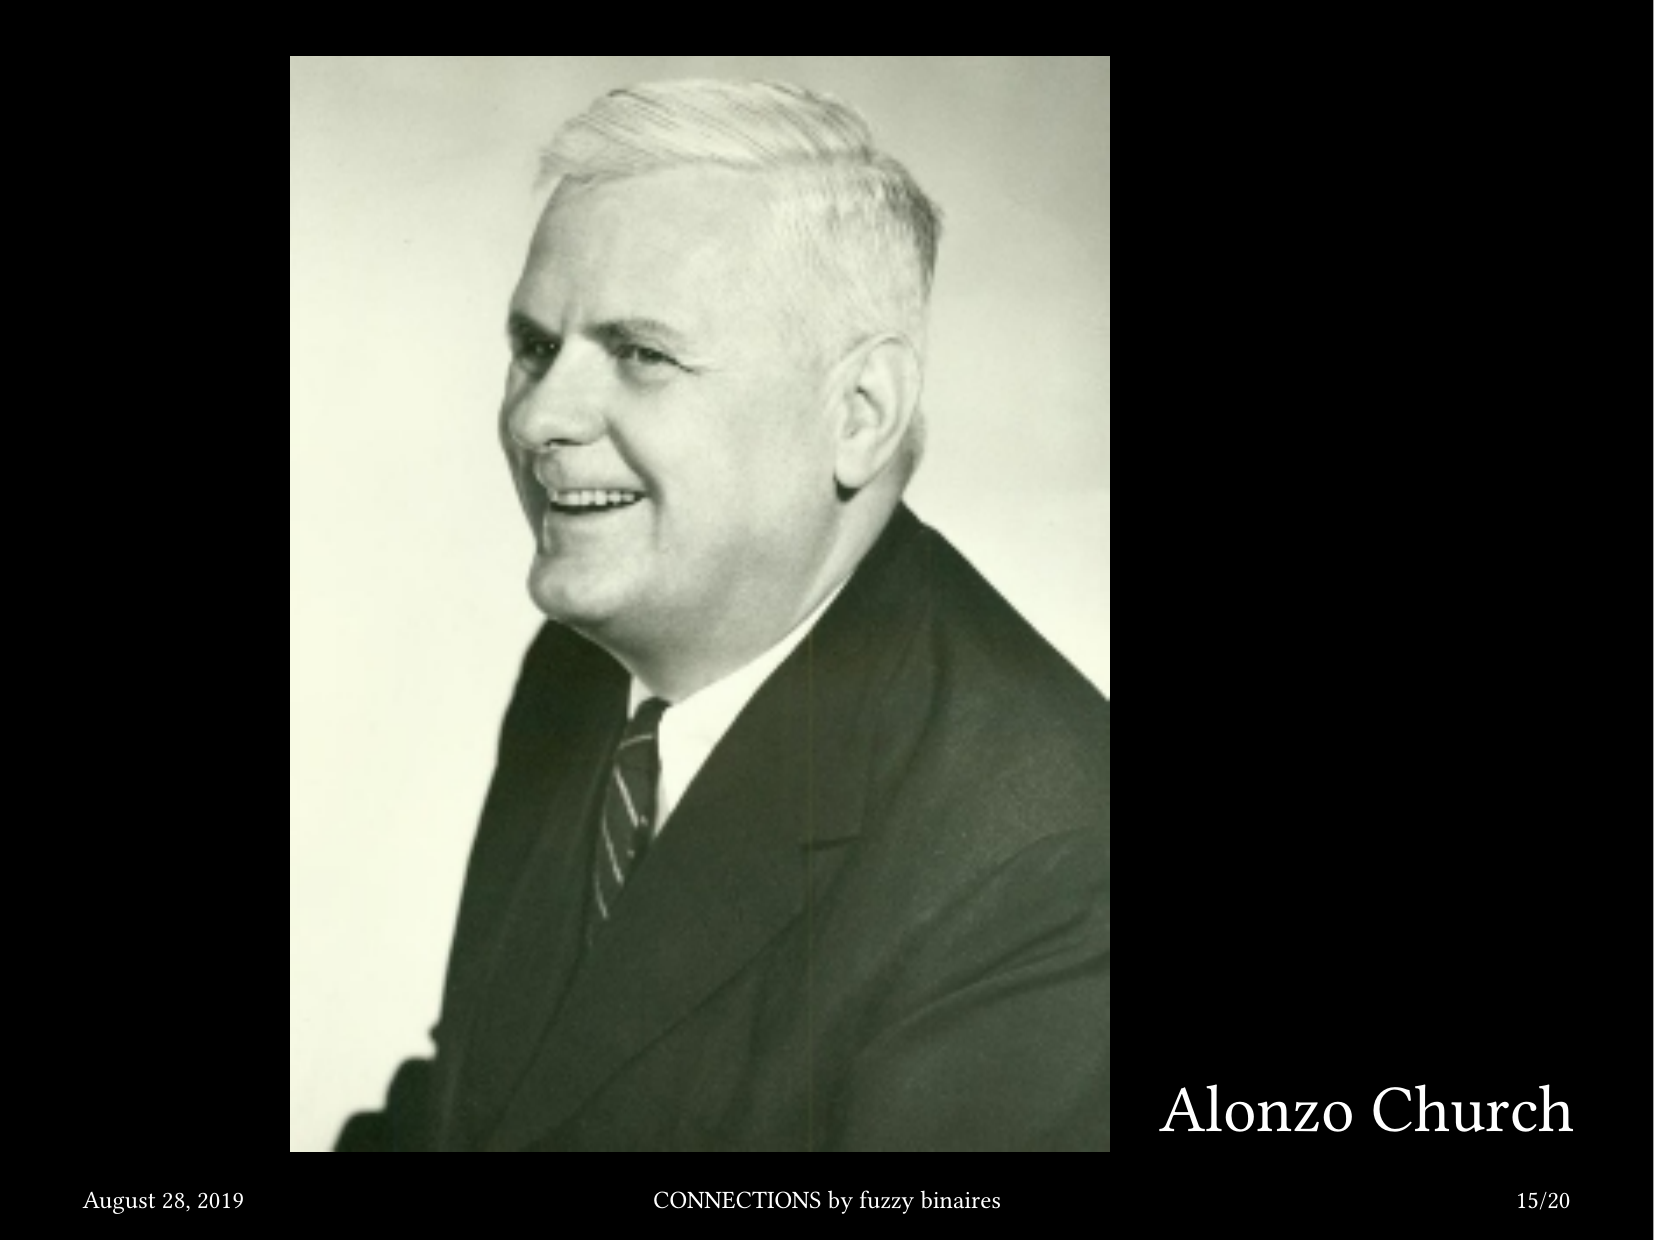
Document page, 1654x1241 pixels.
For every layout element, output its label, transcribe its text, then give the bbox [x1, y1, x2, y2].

picture [290, 56, 1110, 1152]
text_box Alonzo Church [1144, 1063, 1591, 1156]
